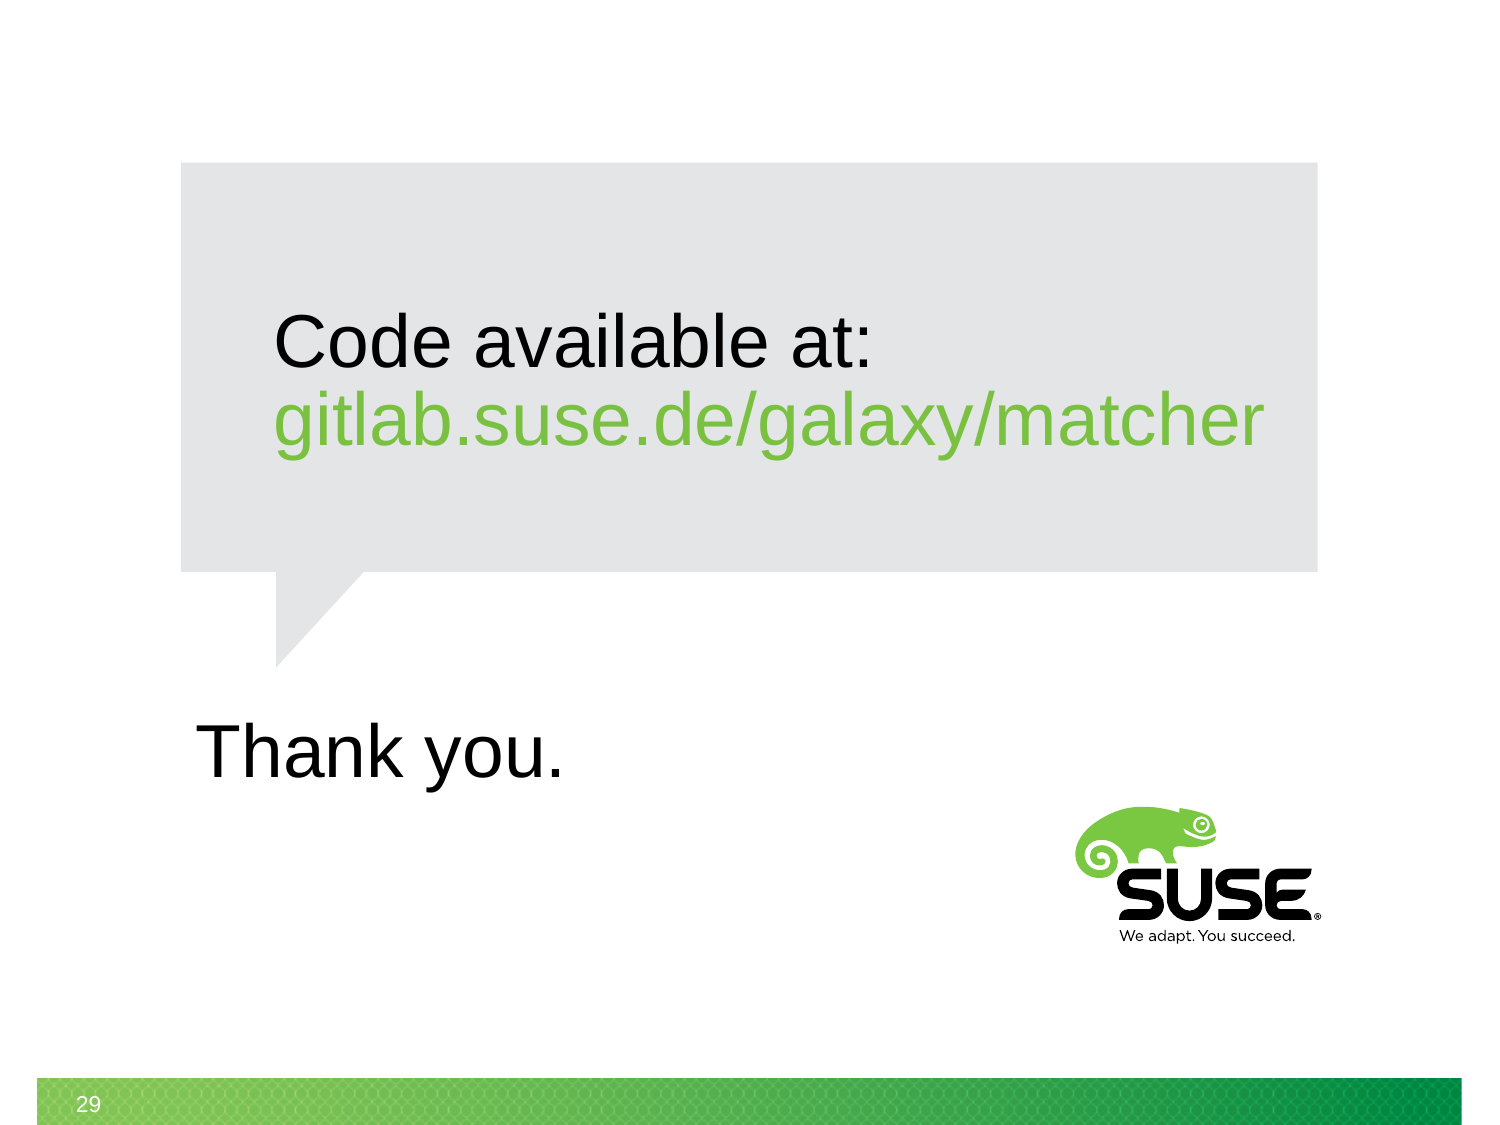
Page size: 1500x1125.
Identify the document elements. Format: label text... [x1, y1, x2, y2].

picture [37, 1078, 1462, 1125]
text_box Code available at: gitlab.suse.de/galaxy/matcher [259, 213, 1334, 469]
